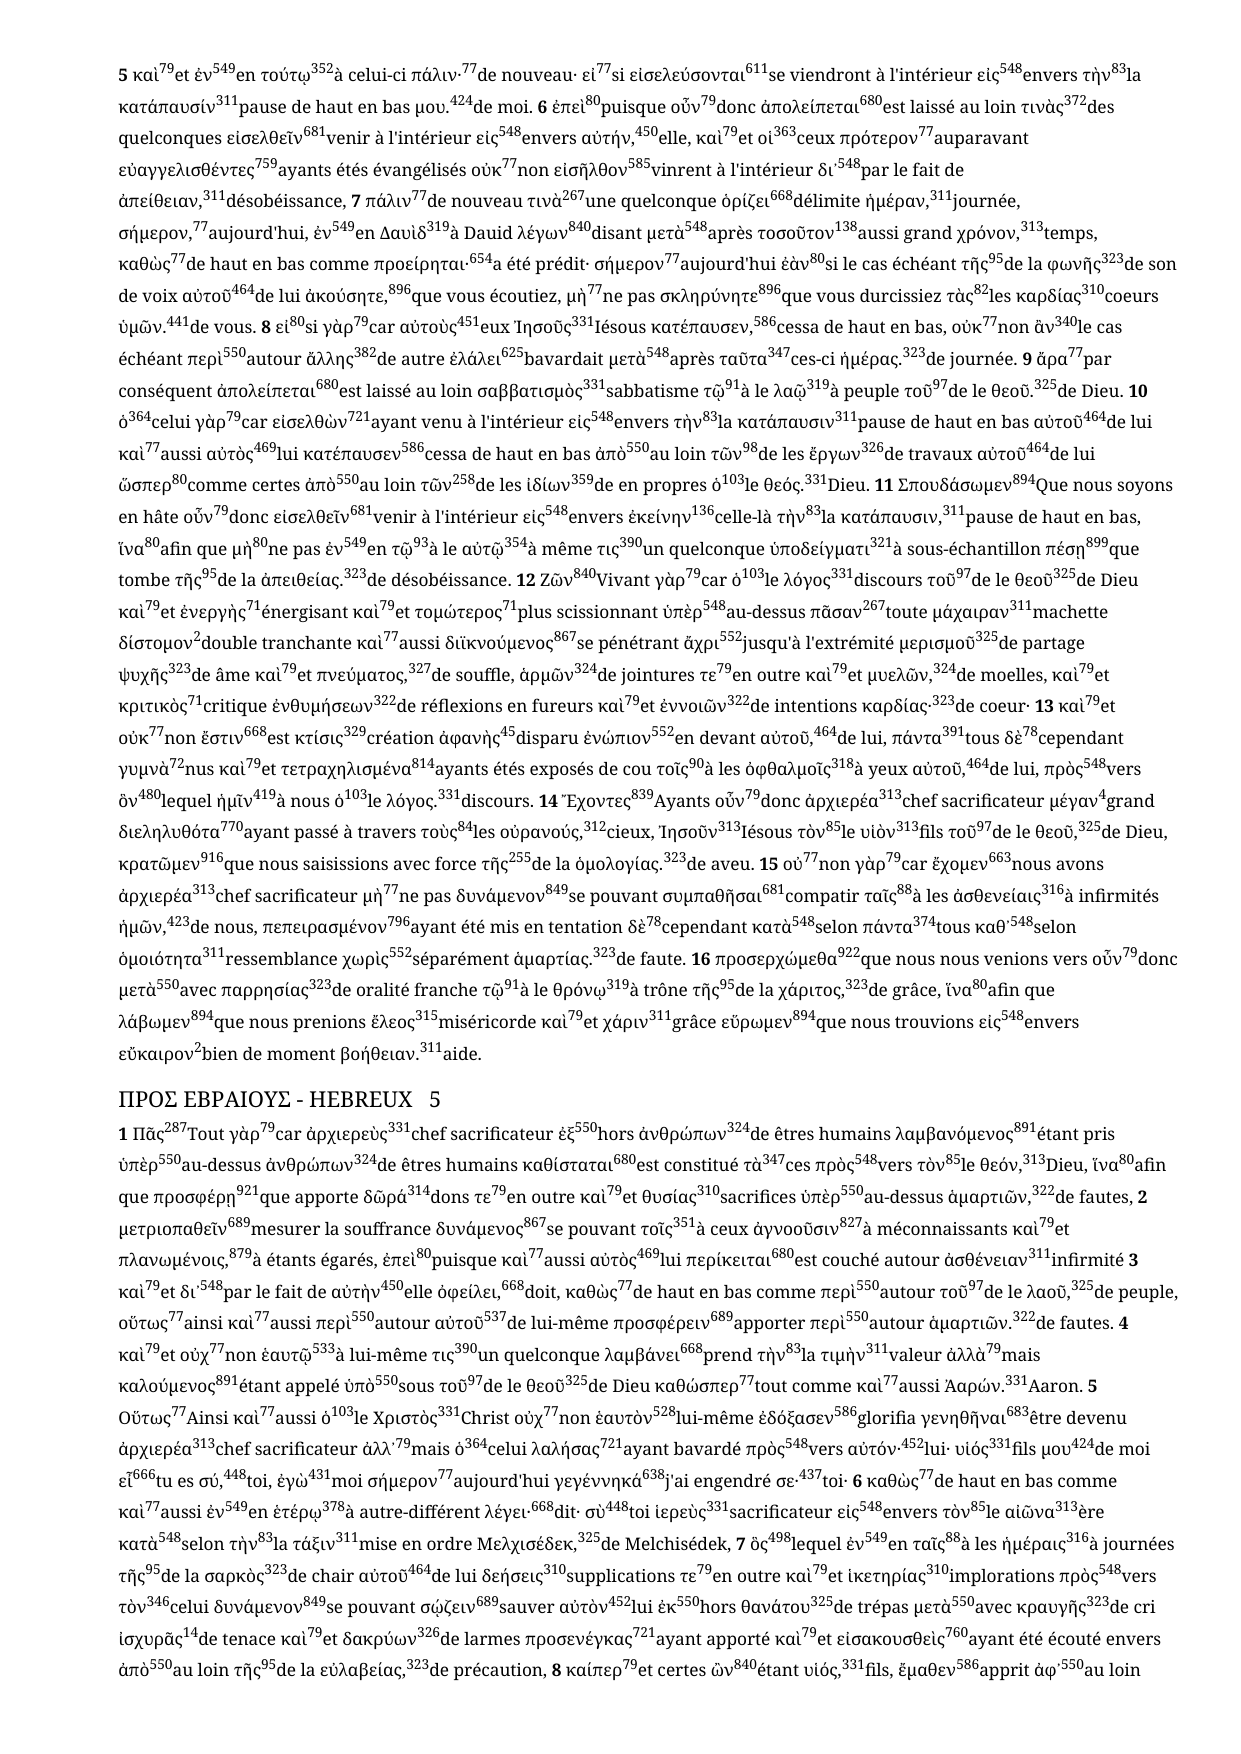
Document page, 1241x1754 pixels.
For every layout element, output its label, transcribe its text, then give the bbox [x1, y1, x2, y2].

text 1 Πᾶς287Tout γὰρ79car ἀρχιερεὺς331chef sacrificateur ἐξ550hors ἀνθρώπων324de êtres humains λαμβανόμενος891étant pris ὑπὲρ550au-dessus ἀνθρώπων324de êtres humains καθίσταται680est constitué τὰ347ces πρὸς548vers τὸν85le θεόν,313Dieu, ἵνα80afin que προσφέρῃ921que apporte δῶρά314dons τε79en outre καὶ79et θυσίας310sacrifices ὑπὲρ550au-dessus ἁμαρτιῶν,322de fautes, 2 μετριοπαθεῖν689mesurer la souffrance δυνάμενος867se pouvant τοῖς351à ceux ἀγνοοῦσιν827à méconnaissants καὶ79et πλανωμένοις,879à étants égarés, ἐπεὶ80puisque καὶ77aussi αὐτὸς469lui περίκειται680est couché autour ἀσθένειαν311infirmité 3 καὶ79et δι᾽548par le fait de αὐτὴν450elle ὀφείλει,668doit, καθὼς77de haut en bas comme περὶ550autour τοῦ97de le λαοῦ,325de peuple, οὕτως77ainsi καὶ77aussi περὶ550autour αὐτοῦ537de lui-même προσφέρειν689apporter περὶ550autour ἁμαρτιῶν.322de fautes. 4 καὶ79et οὐχ77non ἑαυτῷ533à lui-même τις390un quelconque λαμβάνει668prend τὴν83la τιμὴν311valeur ἀλλὰ79mais καλούμενος891étant appelé ὑπὸ550sous τοῦ97de le θεοῦ325de Dieu καθώσπερ77tout comme καὶ77aussi Ἀαρών.331Aaron. 5 Οὕτως77Ainsi καὶ77aussi ὁ103le Χριστὸς331Christ οὐχ77non ἑαυτὸν528lui-même ἐδόξασεν586glorifia γενηθῆναι683être devenu ἀρχιερέα313chef sacrificateur ἀλλ᾽79mais ὁ364celui λαλήσας721ayant bavardé πρὸς548vers αὐτόν·452lui· υἱός331fils μου424de moi εἶ666tu es σύ,448toi, ἐγὼ431moi σήμερον77aujourd'hui γεγέννηκά638j'ai engendré σε·437toi· 6 καθὼς77de haut en bas comme καὶ77aussi ἐν549en ἑτέρῳ378à autre-différent λέγει·668dit· σὺ448toi ἱερεὺς331sacrificateur εἰς548envers τὸν85le αἰῶνα313ère κατὰ548selon τὴν83la τάξιν311mise en ordre Μελχισέδεκ,325de Melchisédek, 7 ὃς498lequel ἐν549en ταῖς88à les ἡμέραις316à journées τῆς95de la σαρκὸς323de chair αὐτοῦ464de lui δεήσεις310supplications τε79en outre καὶ79et ἱκετηρίας310implorations πρὸς548vers τὸν346celui δυνάμενον849se pouvant σῴζειν689sauver αὐτὸν452lui ἐκ550hors θανάτου325de trépas μετὰ550avec κραυγῆς323de cri ἰσχυρᾶς14de tenace καὶ79et δακρύων326de larmes προσενέγκας721ayant apporté καὶ79et εἰσακουσθεὶς760ayant été écouté envers ἀπὸ550au loin τῆς95de la εὐλαβείας,323de précaution, 8 καίπερ79et certes ὢν840étant υἱός,331fils, ἔμαθεν586apprit ἀφ᾽550au loin ὧν493de lesquels ἔπαθεν586souffrit τὴν83la ὑπακοήν,311écoute soumise, 9 καὶ79et τελειωθεὶς760ayant été perfectionné ἐγένετο592se devint πᾶσιν274à tous τοῖς351à ceux ὑπακούουσιν827à écoutants en soumission αὐτῷ458à lui αἴτιος71auteur σωτηρίας323de sauvetage αἰωνίου,14de éternelle, 10 προσαγορευθεὶς760ayant été adressé auprès de l'agora ὑπὸ550sous τοῦ97de le θεοῦ325de Dieu ἀρχιερεὺς331chef sacrificateur κατὰ548selon τὴν83la τάξιν311mise en ordre Μελχισέδεκ.325de Melchisédek. 11 Περὶ550Autour οὗ492de lequel πολὺς390nombreux ἡμῖν419à nous ὁ103le λόγος331discours καὶ79et δυσερμήνευτος47difficile d'interprétation λέγειν,689dire, ἐπεὶ80puisque νωθροὶ46lents γεγόνατε639vous avez devenus ταῖς88à les ἀκοαῖς.316à ouïes. 12 καὶ77aussi γὰρ79car ὀφείλοντες839devants εἶναι689être διδάσκαλοι330enseignants διὰ548par le fait de τὸν85le χρόνον,313temps, πάλιν77de nouveau χρείαν311besoin ἔχετε665vous avez τοῦ360de ce διδάσκειν689enseigner ὑμᾶς436vous τινὰ373un quelconque τὰ86les στοιχεῖα314éléments τῆς95de la ἀρχῆς323de origine τῶν98de les λογίων326de logions τοῦ97de le θεοῦ325de Dieu καὶ79et γεγόνατε639vous avez devenus χρείαν311besoin ἔχοντες839ayants γάλακτος327de lait [καὶ]79[et] οὐ77non στερεᾶς14de solide τροφῆς.323de nourriture. 13 πᾶς287tout γὰρ79car ὁ364celui μετέχων840participant γάλακτος327de lait ἄπειρος71inexpérimenté λόγου325de discours δικαιοσύνης,323de justice, νήπιος47infantile γάρ79car ἐστιν·668est· 14 τελείων64de parfaits δέ78cependant ἐστιν668est ἡ101la στερεὰ20solide τροφή,329nourriture, τῶν491de ceux διὰ548par le fait de τὴν83la ἕξιν311habitude τὰ246les αἰσθητήρια314sens γεγυμνασμένα797ayants étés gymnastiqués ἐχόντων833de ayants πρὸς548vers διάκρισιν311jugement au travers καλοῦ67de beau τε79en outre καὶ79et κακοῦ.67de malicieux. [118, 1118, 1181, 1682]
text ΠΡΟΣ ΕΒΡΑΙΟΥΣ - HEBREUX 5 [118, 1084, 1181, 1113]
text 1 Φοβηθῶμεν906Que nous soyons effrayé οὖν,79donc, μήποτε80de peur que καταλειπομένης883de étante laissée en contrebas ἐπαγγελίας323de promesse εἰσελθεῖν681venir à l'intérieur εἰς548envers τὴν83la κατάπαυσιν311pause de haut en bas αὐτοῦ464de lui δοκῇ921que estime τις390un quelconque ἐξ550hors ὑμῶν441de vous ὑστερηκέναι.686avoir manqué. 2 καὶ77aussi γάρ79car ἐσμεν663nous sommes εὐηγγελισμένοι812ayants étés évangélisés καθάπερ77tout comme κἀκεῖνοι·363et ceux-là· ἀλλ᾽79mais οὐκ77non ὠφέλησεν586profita ὁ103le λόγος331discours τῆς255de la ἀκοῆς323de ouïe ἐκείνους345ceux-là μὴ77ne pas συγκεκερασμένους795ayants étés mélangés avec τῇ89à la πίστει317à croyance τοῖς351à ceux ἀκούσασιν.712à ayants écoutés. 3 Εἰσερχόμεθα669Nous nous venons à l'intérieur γὰρ79car εἰς548envers [τὴν]83[la] κατάπαυσιν311pause de haut en bas οἱ363ceux πιστεύσαντες,720ayants crus, καθὼς77de haut en bas comme εἴρηκεν·642a dit· ὡς80comme ὤμοσα582je jurai ἐν549en τῇ89à la ὀργῇ317à colère μου·424de moi· εἰ77si εἰσελεύσονται611se viendront à l'intérieur εἰς548envers τὴν83la κατάπαυσίν311pause de haut en bas μου,424de moi, καίτοι79et néanmoins τῶν258de les ἔργων326de travaux ἀπὸ550au loin καταβολῆς323de fondation κόσμου325de monde γενηθέντων.755de ayants étés devenus. 4 εἴρηκεν642a dit γάρ79car που77quelque part où περὶ550autour τῆς95de la ἑβδόμης63de septième οὕτως·77ainsi· καὶ79et κατέπαυσεν586cessa de haut en bas ὁ103le θεὸς331Dieu ἐν549en τῇ89à la ἡμέρᾳ317à journée τῇ89à la ἑβδόμῃ206à septième ἀπὸ550au loin πάντων282de tous τῶν98de les ἔργων326de travaux αὐτοῦ,464de lui, 5 καὶ79et ἐν549en τούτῳ352à celui-ci πάλιν·77de nouveau· εἰ77si εἰσελεύσονται611se viendront à l'intérieur εἰς548envers τὴν83la κατάπαυσίν311pause de haut en bas μου.424de moi. 6 ἐπεὶ80puisque οὖν79donc ἀπολείπεται680est laissé au loin τινὰς372des quelconques εἰσελθεῖν681venir à l'intérieur εἰς548envers αὐτήν,450elle, καὶ79et οἱ363ceux πρότερον77auparavant εὐαγγελισθέντες759ayants étés évangélisés οὐκ77non εἰσῆλθον585vinrent à l'intérieur δι᾽548par le fait de ἀπείθειαν,311désobéissance, 7 πάλιν77de nouveau τινὰ267une quelconque ὁρίζει668délimite ἡμέραν,311journée, σήμερον,77aujourd'hui, ἐν549en Δαυὶδ319à Dauid λέγων840disant μετὰ548après τοσοῦτον138aussi grand χρόνον,313temps, καθὼς77de haut en bas comme προείρηται·654a été prédit· σήμερον77aujourd'hui ἐὰν80si le cas échéant τῆς95de la φωνῆς323de son de voix αὐτοῦ464de lui ἀκούσητε,896que vous écoutiez, μὴ77ne pas σκληρύνητε896que vous durcissiez τὰς82les καρδίας310coeurs ὑμῶν.441de vous. 8 εἰ80si γὰρ79car αὐτοὺς451eux Ἰησοῦς331Iésous κατέπαυσεν,586cessa de haut en bas, οὐκ77non ἂν340le cas échéant περὶ550autour ἄλλης382de autre ἐλάλει625bavardait μετὰ548après ταῦτα347ces-ci ἡμέρας.323de journée. 9 ἄρα77par conséquent ἀπολείπεται680est laissé au loin σαββατισμὸς331sabbatisme τῷ91à le λαῷ319à peuple τοῦ97de le θεοῦ.325de Dieu. 10 ὁ364celui γὰρ79car εἰσελθὼν721ayant venu à l'intérieur εἰς548envers τὴν83la κατάπαυσιν311pause de haut en bas αὐτοῦ464de lui καὶ77aussi αὐτὸς469lui κατέπαυσεν586cessa de haut en bas ἀπὸ550au loin τῶν98de les ἔργων326de travaux αὐτοῦ464de lui ὥσπερ80comme certes ἀπὸ550au loin τῶν258de les ἰδίων359de en propres ὁ103le θεός.331Dieu. 11 Σπουδάσωμεν894Que nous soyons en hâte οὖν79donc εἰσελθεῖν681venir à l'intérieur εἰς548envers ἐκείνην136celle-là τὴν83la κατάπαυσιν,311pause de haut en bas, ἵνα80afin que μὴ80ne pas ἐν549en τῷ93à le αὐτῷ354à même τις390un quelconque ὑποδείγματι321à sous-échantillon πέσῃ899que tombe τῆς95de la ἀπειθείας.323de désobéissance. 12 Ζῶν840Vivant γὰρ79car ὁ103le λόγος331discours τοῦ97de le θεοῦ325de Dieu καὶ79et ἐνεργὴς71énergisant καὶ79et τομώτερος71plus scissionnant ὑπὲρ548au-dessus πᾶσαν267toute μάχαιραν311machette δίστομον2double tranchante καὶ77aussi διϊκνούμενος867se pénétrant ἄχρι552jusqu'à l'extrémité μερισμοῦ325de partage ψυχῆς323de âme καὶ79et πνεύματος,327de souffle, ἁρμῶν324de jointures τε79en outre καὶ79et μυελῶν,324de moelles, καὶ79et κριτικὸς71critique ἐνθυμήσεων322de réflexions en fureurs καὶ79et ἐννοιῶν322de intentions καρδίας·323de coeur· 13 καὶ79et οὐκ77non ἔστιν668est κτίσις329création ἀφανὴς45disparu ἐνώπιον552en devant αὐτοῦ,464de lui, πάντα391tous δὲ78cependant γυμνὰ72nus καὶ79et τετραχηλισμένα814ayants étés exposés de cou τοῖς90à les ὀφθαλμοῖς318à yeux αὐτοῦ,464de lui, πρὸς548vers ὃν480lequel ἡμῖν419à nous ὁ103le λόγος.331discours. 14 Ἔχοντες839Ayants οὖν79donc ἀρχιερέα313chef sacrificateur μέγαν4grand διεληλυθότα770ayant passé à travers τοὺς84les οὐρανούς,312cieux, Ἰησοῦν313Iésous τὸν85le υἱὸν313fils τοῦ97de le θεοῦ,325de Dieu, κρατῶμεν916que nous saisissions avec force τῆς255de la ὁμολογίας.323de aveu. 15 οὐ77non γὰρ79car ἔχομεν663nous avons ἀρχιερέα313chef sacrificateur μὴ77ne pas δυνάμενον849se pouvant συμπαθῆσαι681compatir ταῖς88à les ἀσθενείαις316à infirmités ἡμῶν,423de nous, πεπειρασμένον796ayant été mis en tentation δὲ78cependant κατὰ548selon πάντα374tous καθ᾽548selon ὁμοιότητα311ressemblance χωρὶς552séparément ἁμαρτίας.323de faute. 16 προσερχώμεθα922que nous nous venions vers οὖν79donc μετὰ550avec παρρησίας323de oralité franche τῷ91à le θρόνῳ319à trône τῆς95de la χάριτος,323de grâce, ἵνα80afin que λάβωμεν894que nous prenions ἔλεος315miséricorde καὶ79et χάριν311grâce εὕρωμεν894que nous trouvions εἰς548envers εὔκαιρον2bien de moment βοήθειαν.311aide. [118, 59, 1181, 1065]
